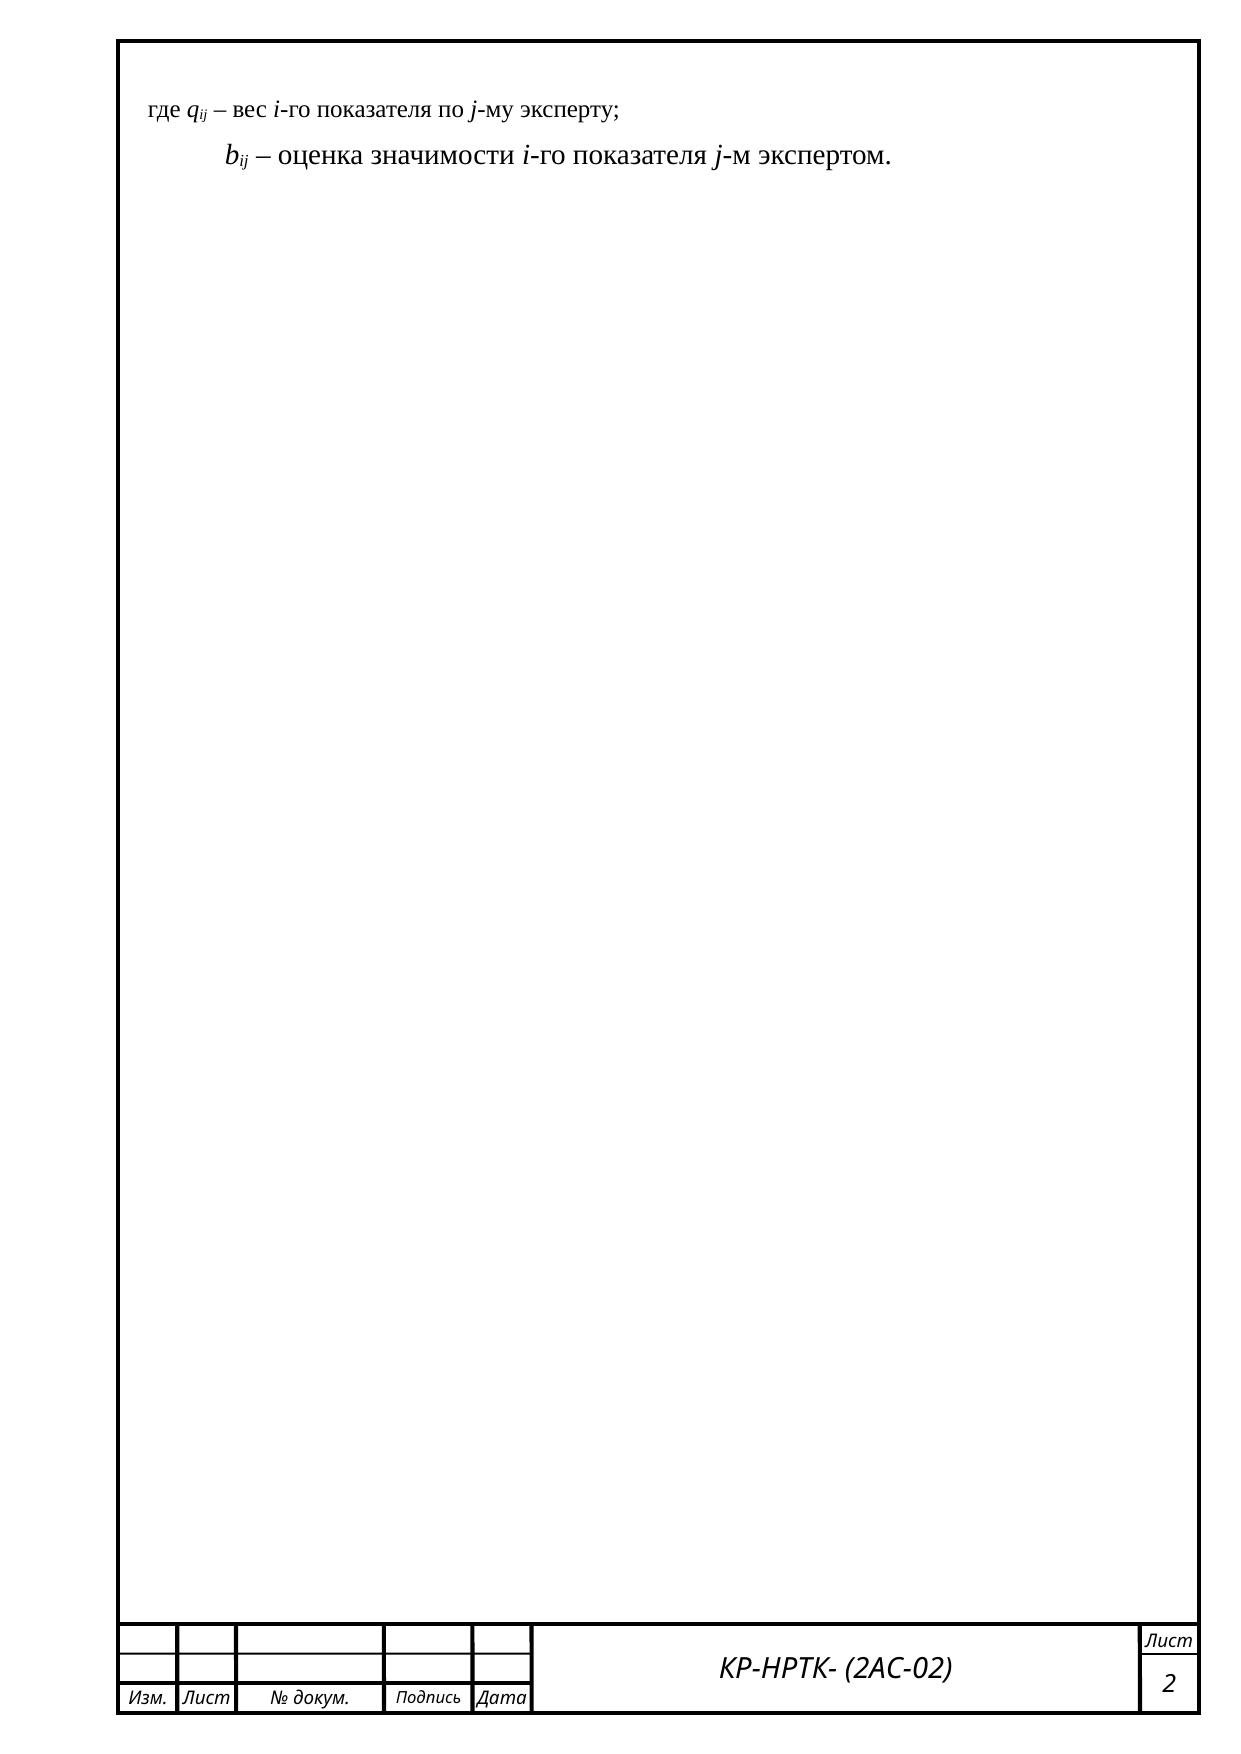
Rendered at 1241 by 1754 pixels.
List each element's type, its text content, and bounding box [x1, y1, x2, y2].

text bij – оценка значимости i-го показателя j-м экспертом. [218, 137, 1157, 170]
text где qij – вес i-го показателя по j-му эксперту; [148, 94, 1157, 122]
